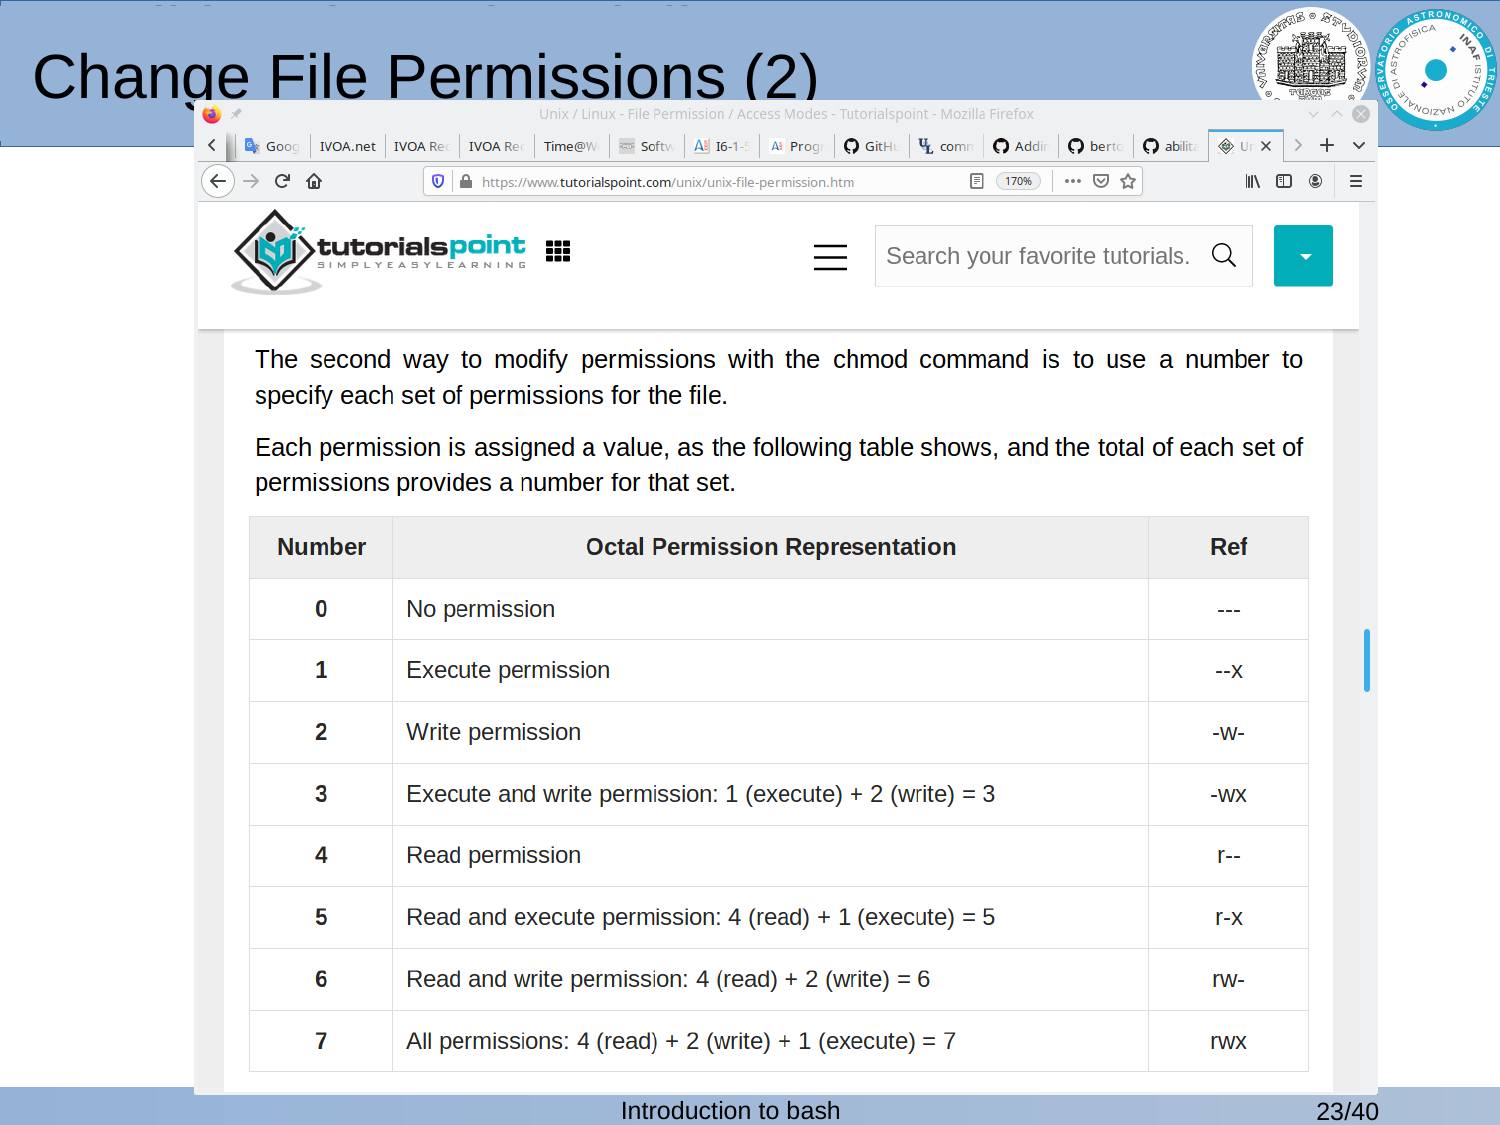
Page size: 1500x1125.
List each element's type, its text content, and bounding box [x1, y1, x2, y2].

title Traditional service delivery [0, 0, 1500, 135]
picture [194, 100, 1500, 1096]
text_box Change File Permissions (2) [0, 5, 1246, 141]
